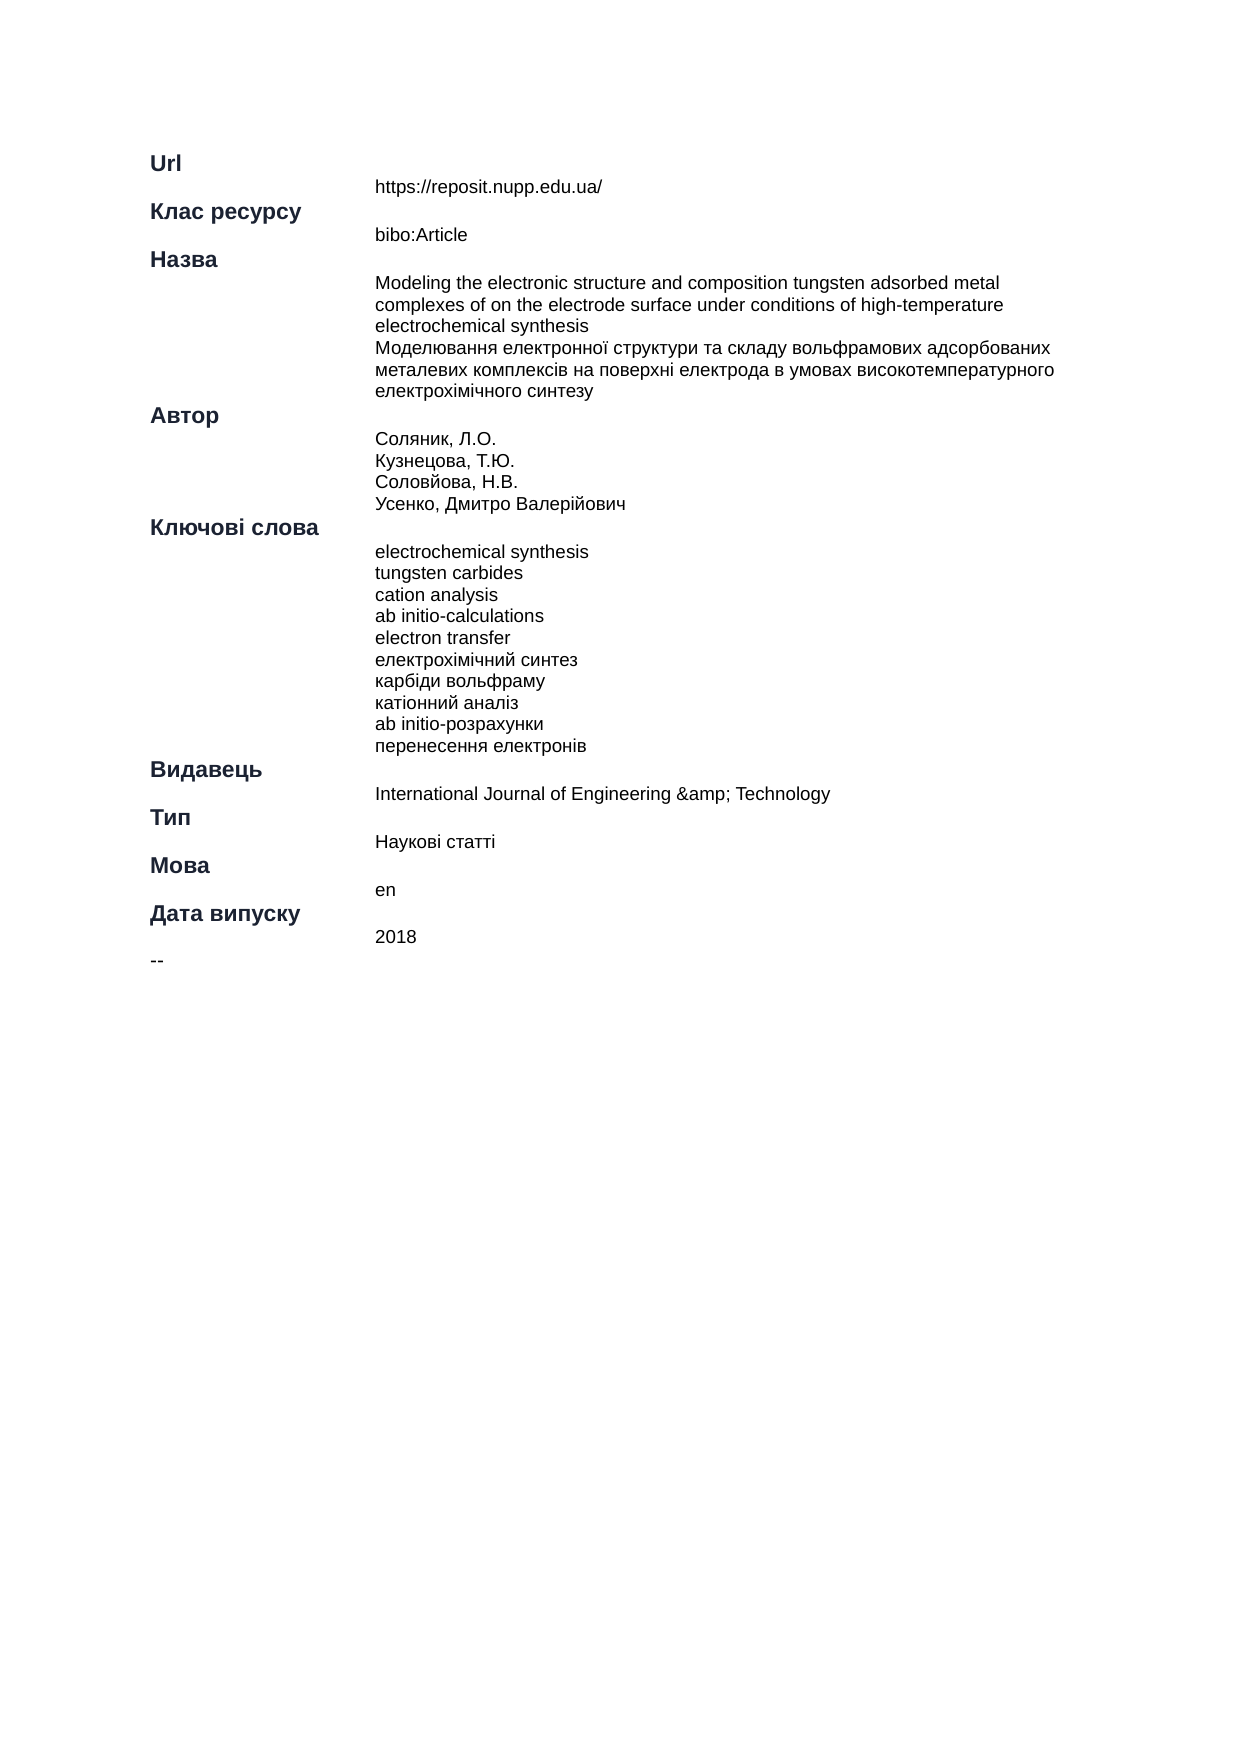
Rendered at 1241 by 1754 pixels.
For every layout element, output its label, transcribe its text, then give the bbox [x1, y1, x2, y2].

text перенесення електронів [375, 734, 1090, 756]
text Url [150, 150, 1090, 176]
text Назва [150, 246, 1090, 272]
text Соловйова, Н.В. [375, 471, 1090, 493]
text -- [150, 948, 1090, 972]
text Modeling the electronic structure and composition tungsten adsorbed metal complexes of on the electrode surface under conditions of high-temperature electrochemical synthesis [375, 272, 1090, 337]
text Ключові слова [150, 514, 1090, 541]
text ab initio-розрахунки [375, 713, 1090, 734]
text Клас ресурсу [150, 198, 1090, 224]
text електрохімічний синтез [375, 648, 1090, 670]
text cation analysis [375, 584, 1090, 605]
text 2018 [375, 926, 1090, 948]
text Автор [150, 402, 1090, 428]
text Моделювання електронної структури та складу вольфрамових адсорбованих металевих комплексів на поверхні електрода в умовах високотемпературного електрохімічного синтезу [375, 337, 1090, 402]
text bibo:Article [375, 224, 1090, 246]
text катіонний аналіз [375, 691, 1090, 713]
text electron transfer [375, 627, 1090, 648]
text карбіди вольфраму [375, 670, 1090, 691]
text Соляник, Л.О. [375, 428, 1090, 449]
text Мова [150, 852, 1090, 878]
text ab initio-calculations [375, 605, 1090, 627]
text Наукові статті [375, 830, 1090, 852]
text International Journal of Engineering &amp; Technology [375, 782, 1090, 804]
text en [375, 878, 1090, 900]
text tungsten carbides [375, 562, 1090, 584]
text electrochemical synthesis [375, 541, 1090, 562]
text Видавець [150, 756, 1090, 782]
text https://reposit.nupp.edu.ua/ [375, 176, 1090, 198]
text Усенко, Дмитро Валерійович [375, 493, 1090, 514]
text Тип [150, 804, 1090, 830]
text Дата випуску [150, 900, 1090, 926]
text Кузнецова, Т.Ю. [375, 449, 1090, 471]
